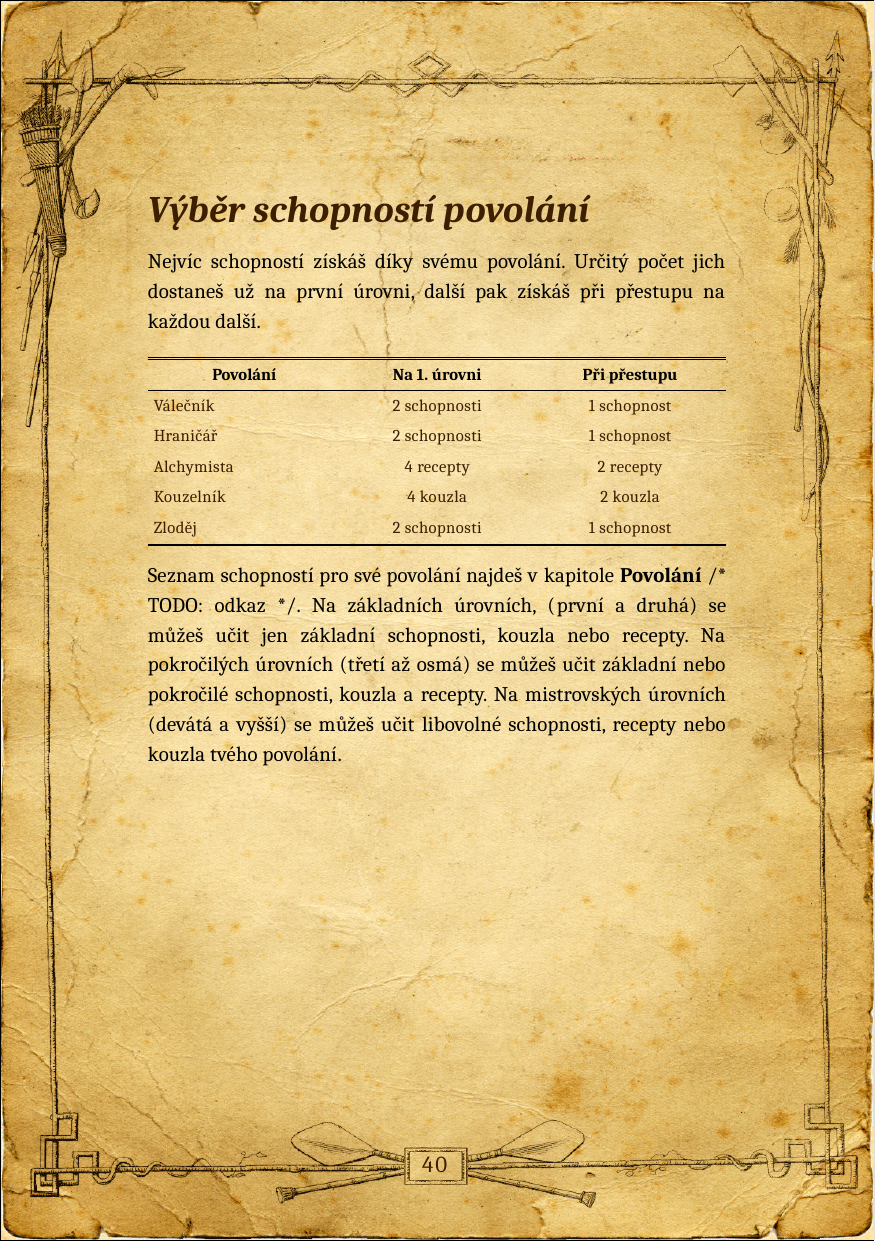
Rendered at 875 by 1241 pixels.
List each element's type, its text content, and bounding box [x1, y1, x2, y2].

table_cell 4 kouzla [341, 482, 533, 513]
table_header Při přestupu [534, 360, 726, 390]
table_cell 1 schopnost [534, 391, 726, 421]
table_cell Válečník [148, 391, 341, 421]
table_cell 2 kouzla [534, 482, 726, 513]
table_cell 4 recepty [341, 452, 533, 482]
table_cell Hraničář [148, 421, 341, 452]
table_cell 1 schopnost [534, 421, 726, 452]
table_cell 2 recepty [534, 452, 726, 482]
table_cell Kouzelník [148, 482, 341, 513]
picture [1, 1, 874, 1240]
table_cell 1 schopnost [534, 513, 726, 543]
text Nejvíc schopností získáš díky svému povolání. Určitý počet jich dostaneš už na první úrovni, další pak získáš při přestupu na každou další. [148, 250, 726, 334]
subtitle Výběr schopností povolání [148, 189, 726, 232]
table_cell 2 schopnosti [341, 391, 533, 421]
table_cell Alchymista [148, 452, 341, 482]
table_header Povolání [148, 360, 341, 390]
text Seznam schopností pro své povolání najdeš v⁠ kapitole Povolání /* TODO: odkaz */. Na základních úrovních, (první a⁠ druhá) se můžeš učit jen základní schopnosti, kouzla nebo recepty. Na pokročilých úrovních (třetí až osmá) se můžeš učit základní nebo pokročilé schopnosti, kouzla a⁠ recepty. Na mistrovských úrovních (devátá a⁠ vyšší) se můžeš učit libovolné schopnosti, recepty nebo kouzla tvého povolání. [148, 563, 726, 767]
table_cell 2 schopnosti [341, 513, 533, 543]
table_cell Zloděj [148, 513, 341, 543]
table_header Na 1. úrovni [341, 360, 533, 390]
table_cell 2 schopnosti [341, 421, 533, 452]
